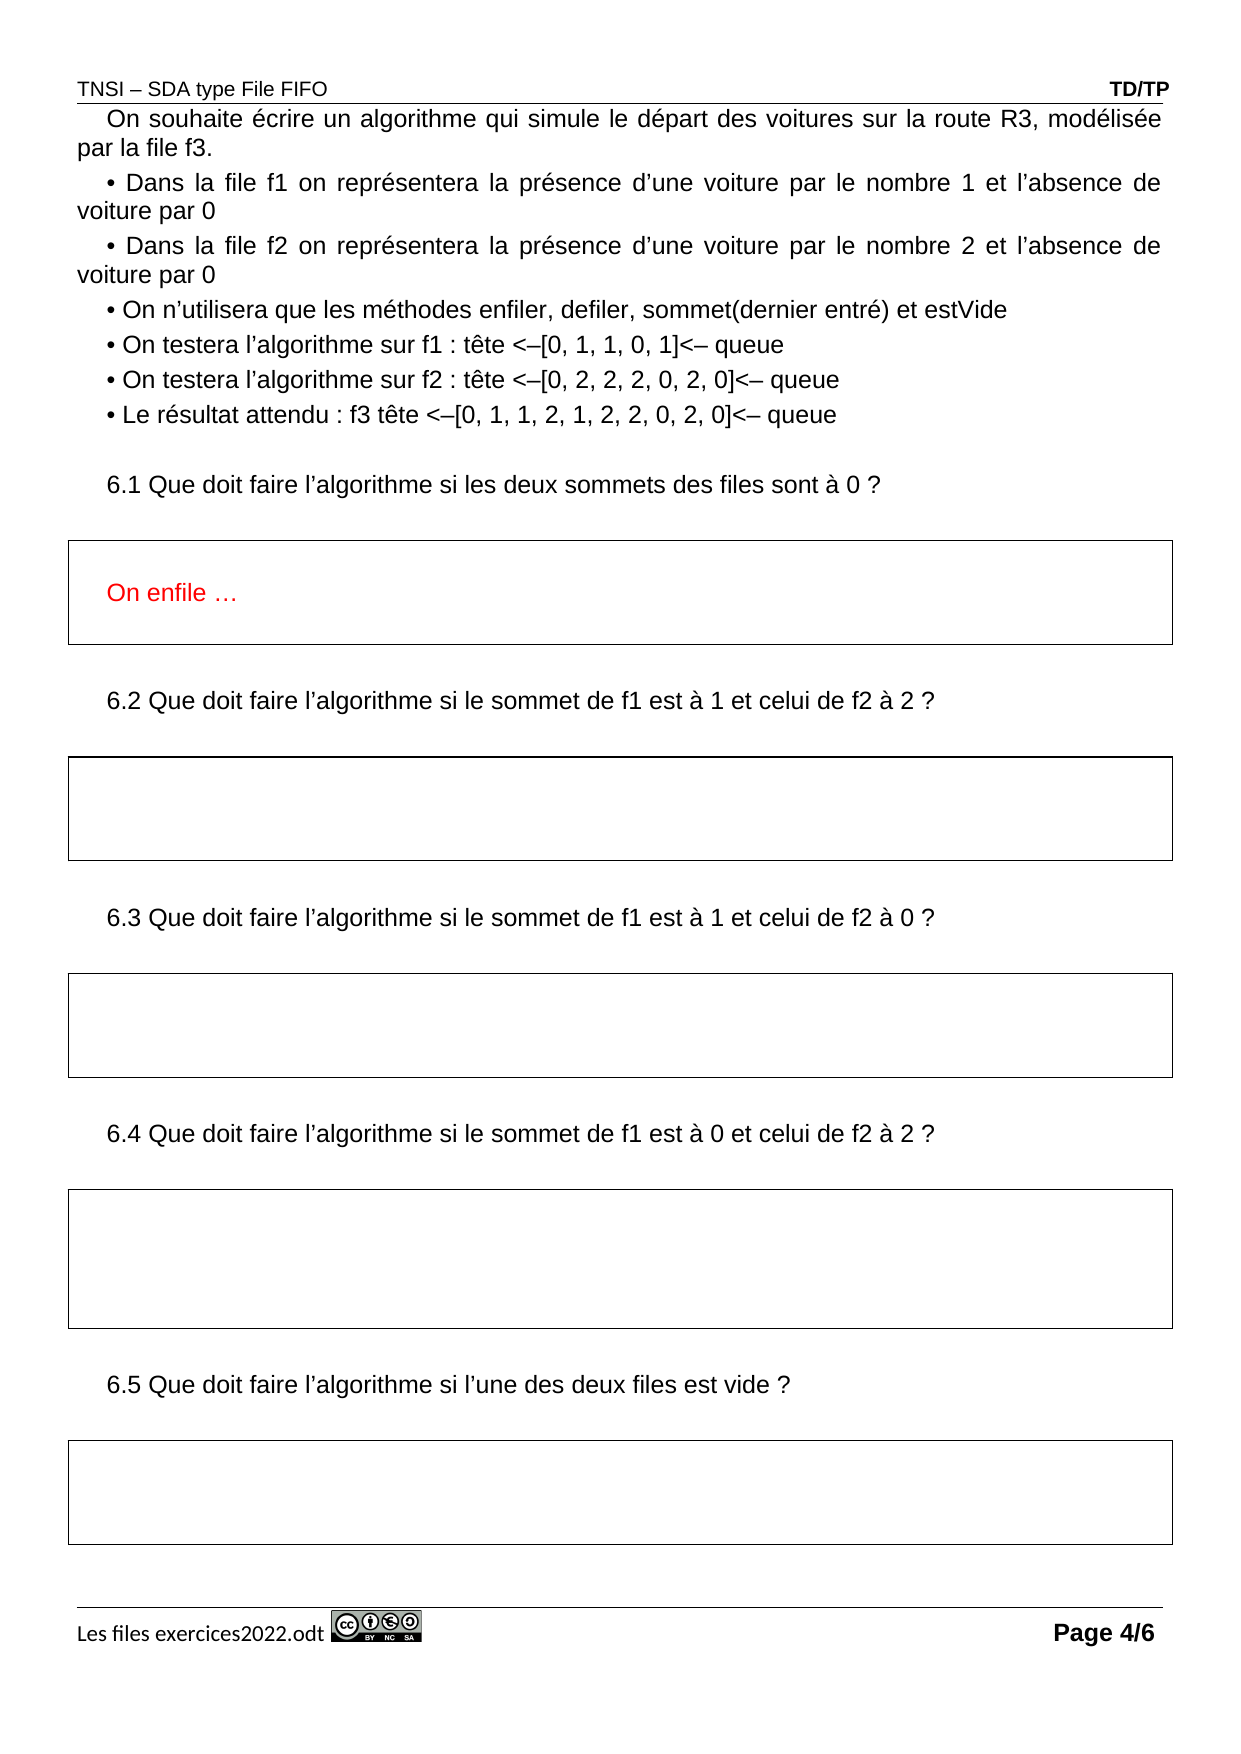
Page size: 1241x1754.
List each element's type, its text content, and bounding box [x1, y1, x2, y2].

text • On testera l’algorithme sur f1 : tête <–[0, 1, 1, 0, 1]<– queue [77, 330, 1163, 359]
text On enfile … [69, 575, 1172, 607]
text • Dans la file f2 on représentera la présence d’une voiture par le nombre 2 et l’absence de voiture par 0 [77, 231, 1163, 289]
text • On n’utilisera que les méthodes enfiler, defiler, sommet(dernier entré) et estVide [77, 295, 1163, 324]
picture [331, 1610, 422, 1642]
text 6.2 Que doit faire l’algorithme si le sommet de f1 est à 1 et celui de f2 à 2 ? [77, 686, 1163, 715]
text 6.3 Que doit faire l’algorithme si le sommet de f1 est à 1 et celui de f2 à 0 ? [77, 903, 1163, 931]
text On souhaite écrire un algorithme qui simule le départ des voitures sur la route R3, modélisée par la file f3. [77, 104, 1163, 161]
text • Dans la file f1 on représentera la présence d’une voiture par le nombre 1 et l’absence de voiture par 0 [77, 168, 1163, 225]
text 6.1 Que doit faire l’algorithme si les deux sommets des files sont à 0 ? [77, 470, 1163, 499]
text • On testera l’algorithme sur f2 : tête <–[0, 2, 2, 2, 0, 2, 0]<– queue [77, 365, 1163, 394]
text • Le résultat attendu : f3 tête <–[0, 1, 1, 2, 1, 2, 2, 0, 2, 0]<– queue [77, 400, 1163, 429]
text 6.5 Que doit faire l’algorithme si l’une des deux files est vide ? [77, 1370, 1163, 1399]
text 6.4 Que doit faire l’algorithme si le sommet de f1 est à 0 et celui de f2 à 2 ? [77, 1119, 1163, 1148]
